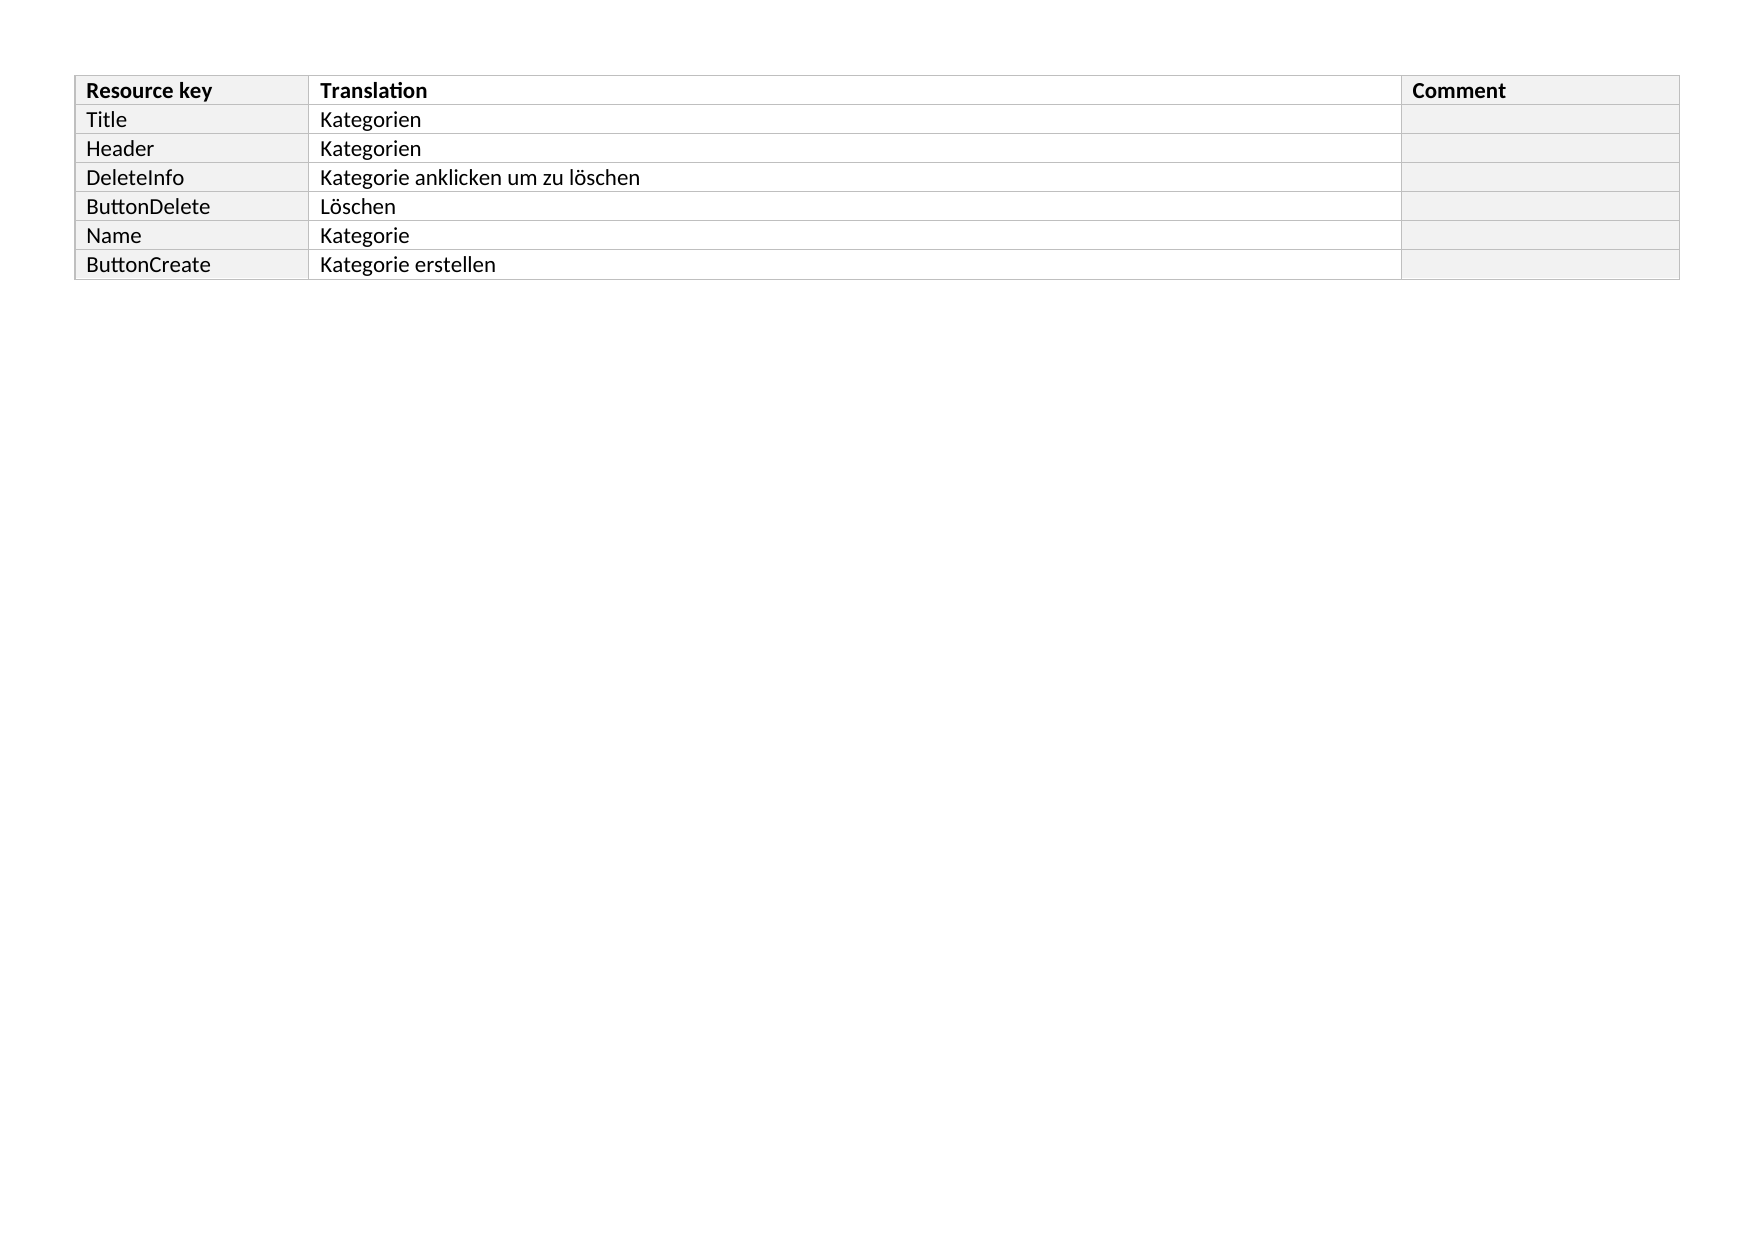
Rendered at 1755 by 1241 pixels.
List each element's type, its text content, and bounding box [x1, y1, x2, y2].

table_cell [1402, 163, 1679, 191]
table_cell Kategorie erstellen [309, 250, 1401, 278]
table_cell Kategorien [309, 105, 1401, 133]
table_cell Title [76, 105, 308, 133]
table_cell [1402, 221, 1679, 249]
table_cell Name [76, 221, 308, 249]
table_cell DeleteInfo [76, 163, 308, 191]
table_cell [1402, 134, 1679, 162]
table_cell ButtonCreate [76, 250, 308, 278]
table_cell Header [76, 134, 308, 162]
table_cell Löschen [309, 192, 1401, 220]
table_header Comment [1402, 76, 1679, 104]
table_header Resource key [76, 76, 308, 104]
table_header Translation [309, 76, 1401, 104]
table_cell Kategorie [309, 221, 1401, 249]
table_cell [1402, 192, 1679, 220]
table_cell Kategorie anklicken um zu löschen [309, 163, 1401, 191]
table_cell Kategorien [309, 134, 1401, 162]
table_cell ButtonDelete [76, 192, 308, 220]
table_cell [1402, 250, 1679, 278]
table_cell [1402, 105, 1679, 133]
